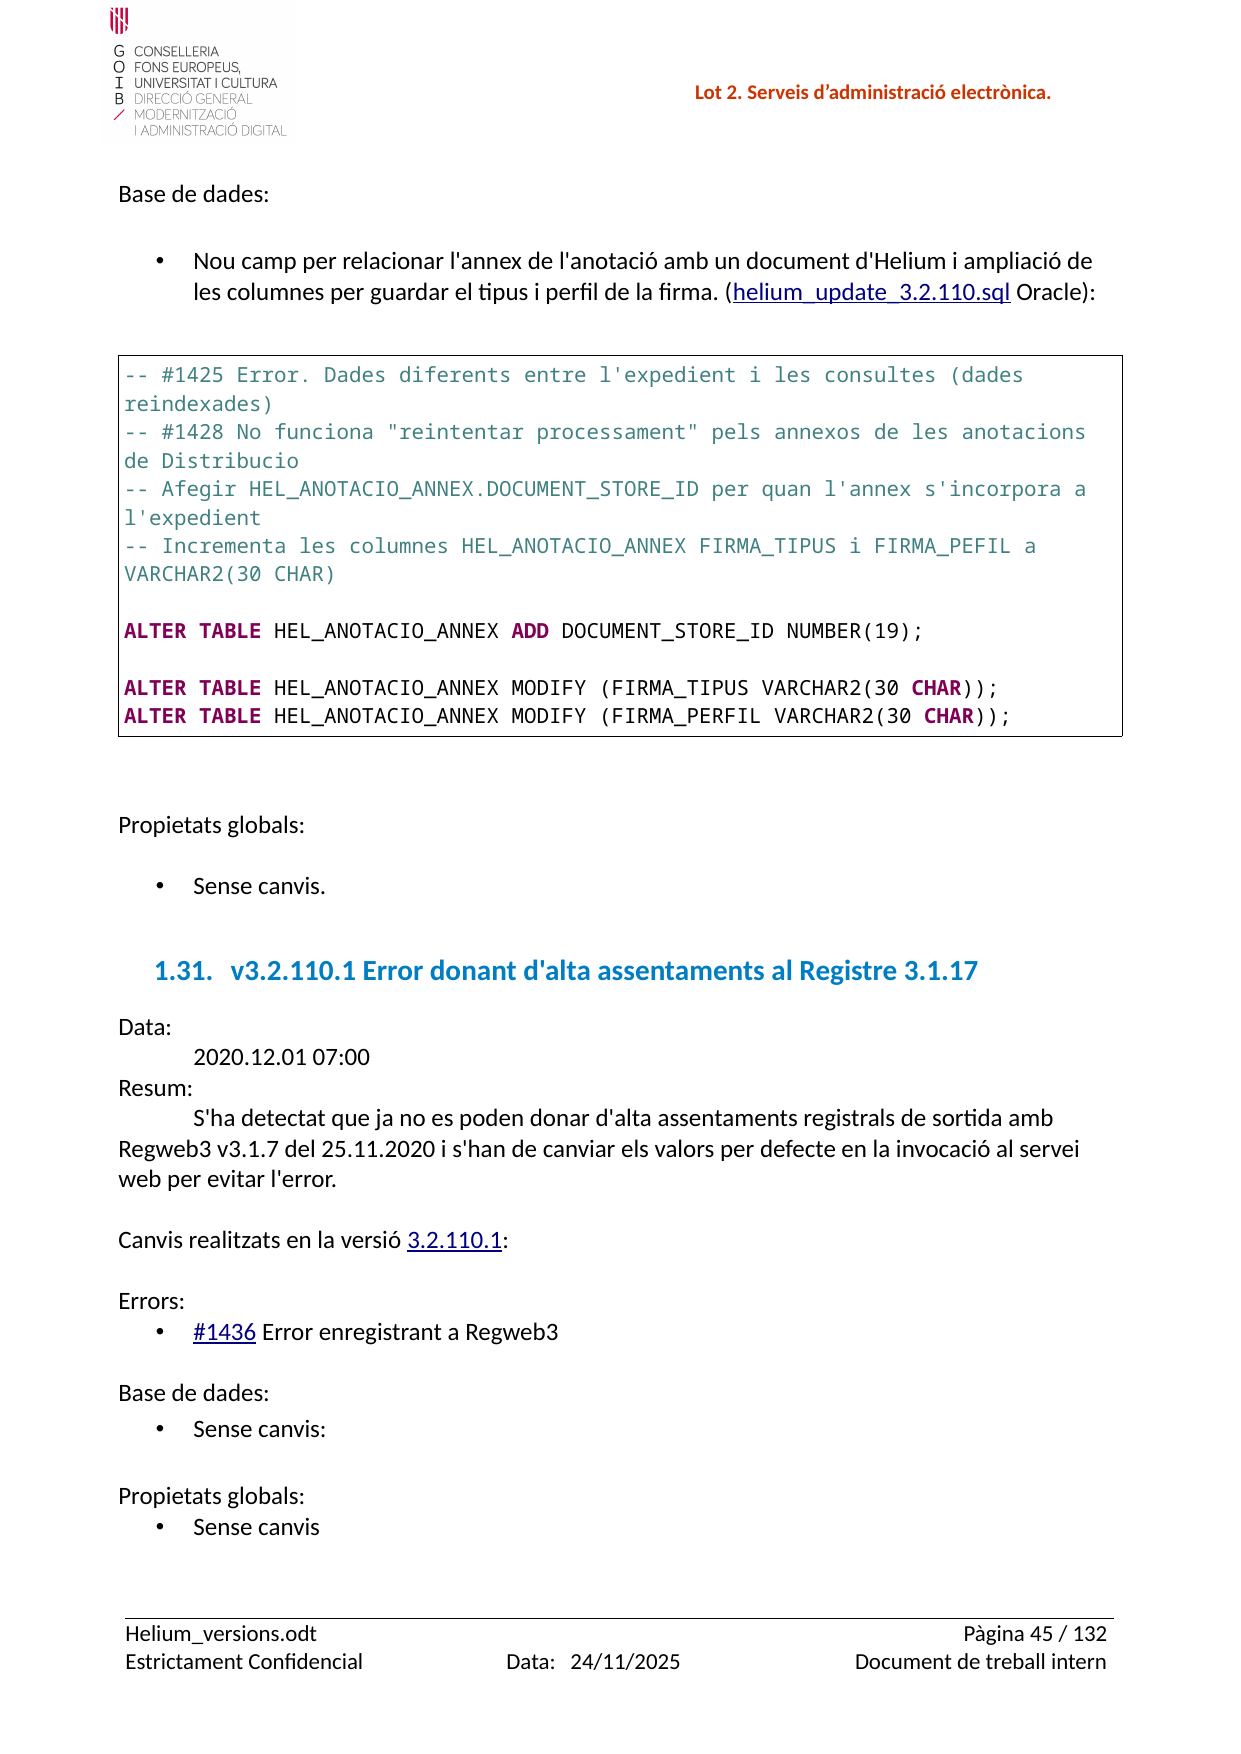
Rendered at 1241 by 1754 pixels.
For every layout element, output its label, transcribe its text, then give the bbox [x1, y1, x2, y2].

text S'ha detectat que ja no es poden donar d'alta assentaments registrals de sortida amb Regweb3 v3.1.7 del 25.11.2020 i s'han de canviar els valors per defecte en la invocació al servei web per evitar l'error. [118, 1102, 1122, 1194]
text Resum: [118, 1072, 1122, 1102]
subtitle v3.2.110.1 Error donant d'alta assentaments al Registre 3.1.17 [153, 952, 1122, 987]
picture [100, 0, 297, 144]
text Data: [118, 1011, 1122, 1041]
list Nou camp per relacionar l'annex de l'anotació amb un document d'Helium i ampliació de les columnes per guardar el tipus i perfil de la firma. (helium_update_3.2.110.sql Oracle): [156, 245, 1122, 306]
list Sense canvis. [156, 870, 1122, 900]
text Propietats globals: [118, 1481, 1122, 1511]
text Base de dades: [118, 1377, 1122, 1408]
text Propietats globals: [118, 809, 1122, 839]
text 2020.12.01 07:00 [118, 1041, 1122, 1072]
text Base de dades: [118, 178, 1122, 209]
list #1436 Error enregistrant a Regweb3 [156, 1316, 1122, 1347]
text Canvis realitzats en la versió 3.2.110.1: [118, 1224, 1122, 1255]
list Sense canvis: [156, 1413, 1122, 1444]
table_header -- #1425 Error. Dades diferents entre l'expedient i les consultes (dades reindexades) -- #1428 No funciona "reintentar processament" pels annexos de les anotacions de Distribucio -- Afegir HEL_ANOTACIO_ANNEX.DOCUMENT_STORE_ID per quan l'annex s'incorpora a l'expedient -- Incrementa les columnes HEL_ANOTACIO_ANNEX FIRMA_TIPUS i FIRMA_PEFIL a VARCHAR2(30 CHAR) ALTER TABLE HEL_ANOTACIO_ANNEX ADD DOCUMENT_STORE_ID NUMBER(19); ALTER TABLE HEL_ANOTACIO_ANNEX MODIFY (FIRMA_TIPUS VARCHAR2(30 CHAR)); ALTER TABLE HEL_ANOTACIO_ANNEX MODIFY (FIRMA_PERFIL VARCHAR2(30 CHAR)); [119, 356, 1122, 736]
text Errors: [118, 1286, 1122, 1316]
list Sense canvis [156, 1511, 1122, 1542]
